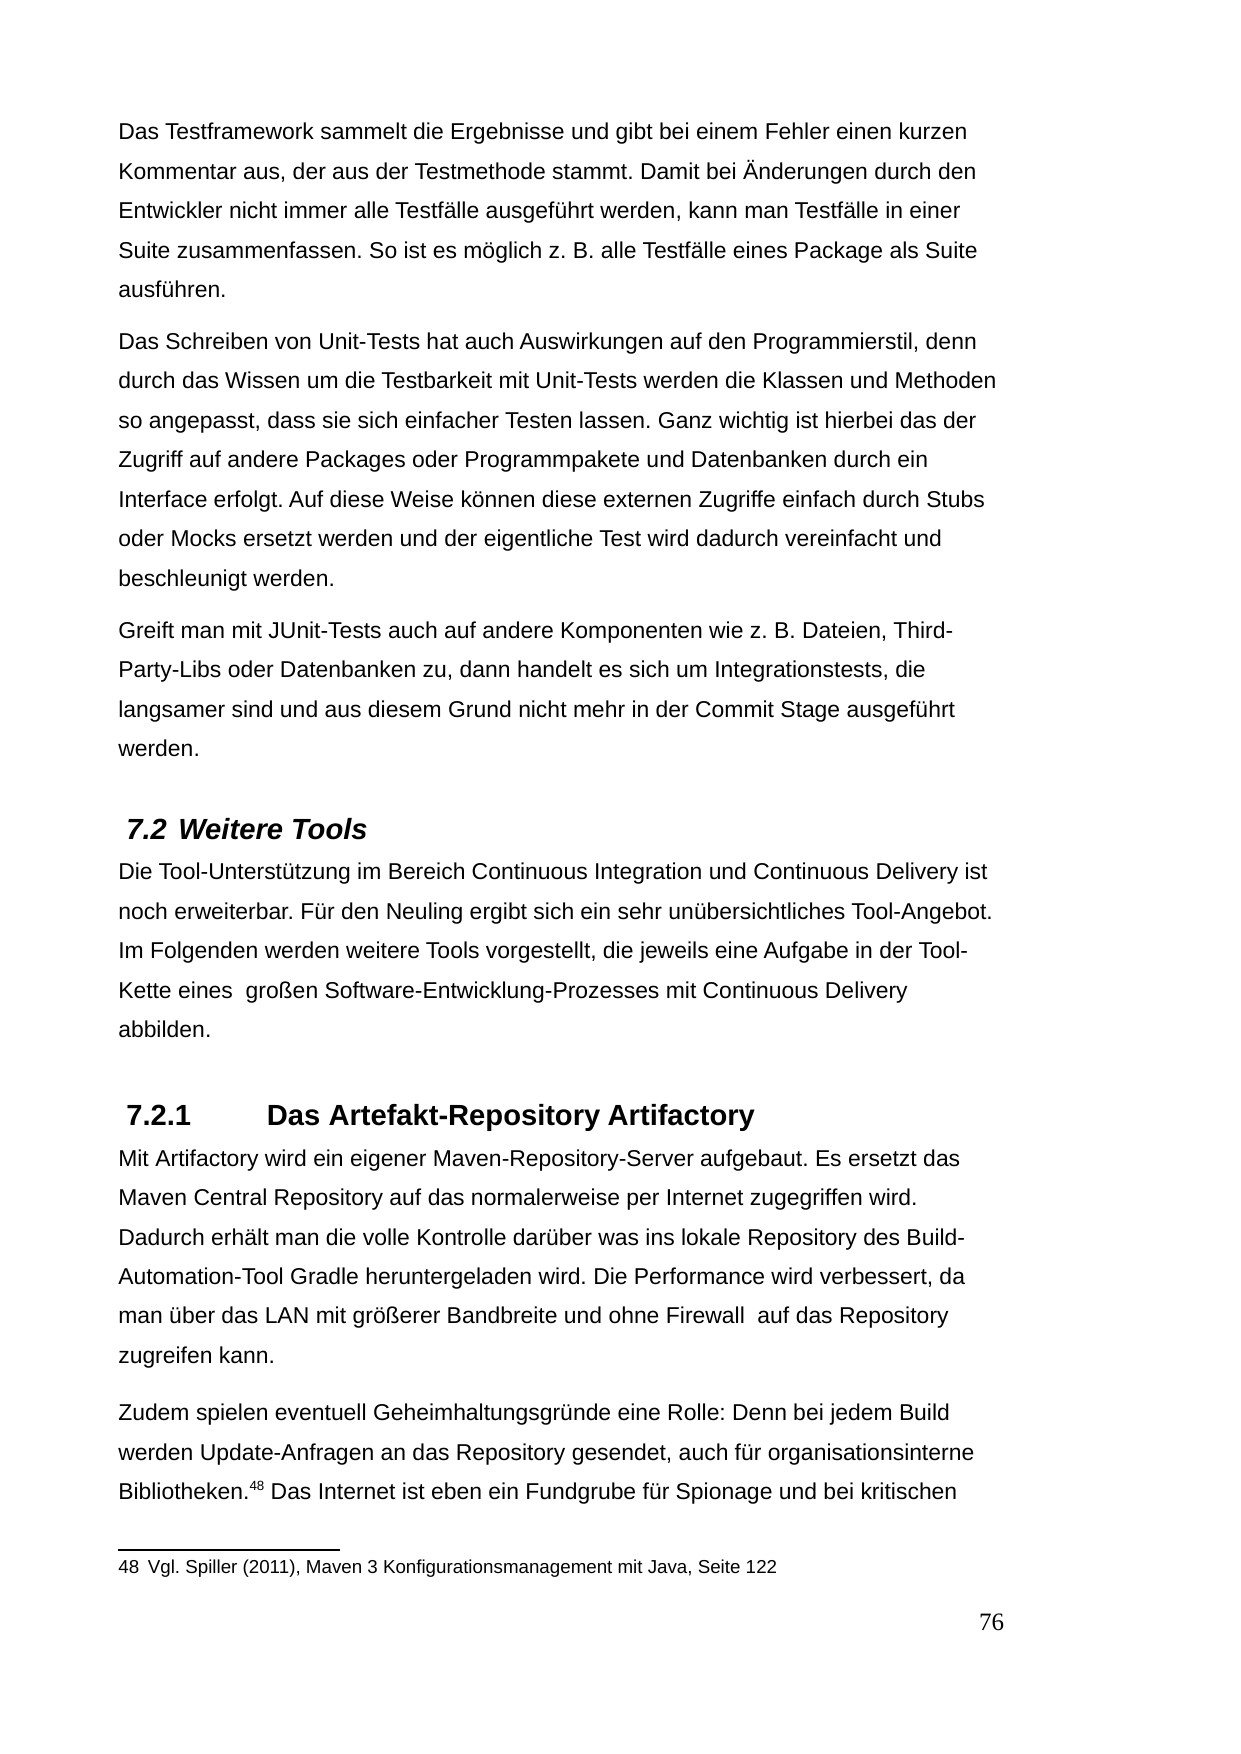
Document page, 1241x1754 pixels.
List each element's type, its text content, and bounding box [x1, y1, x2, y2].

text Vgl. Spiller (2011), Maven 3 Konfigurationsmanagement mit Java, Seite 122 [118, 1556, 1004, 1578]
text Zudem spielen eventuell Geheimhaltungsgründe eine Rolle: Denn bei jedem Build werden Update-Anfragen an das Repository gesendet, auch für organisationsinterne Bibliotheken. Das Internet ist eben ein Fundgrube für Spionage und bei kritischen [118, 1399, 1004, 1504]
subtitle Das Artefakt-Repository Artifactory [118, 1098, 1004, 1132]
text Greift man mit JUnit-Tests auch auf andere Komponenten wie z. B. Dateien, Third-Party-Libs oder Datenbanken zu, dann handelt es sich um Integrationstests, die langsamer sind und aus diesem Grund nicht mehr in der Commit Stage ausgeführt werden. [118, 617, 1004, 762]
subtitle Weitere Tools [118, 812, 1004, 846]
text Das Schreiben von Unit-Tests hat auch Auswirkungen auf den Programmierstil, denn durch das Wissen um die Testbarkeit mit Unit-Tests werden die Klassen und Methoden so angepasst, dass sie sich einfacher Testen lassen. Ganz wichtig ist hierbei das der Zugriff auf andere Packages oder Programmpakete und Datenbanken durch ein Interface erfolgt. Auf diese Weise können diese externen Zugriffe einfach durch Stubs oder Mocks ersetzt werden und der eigentliche Test wird dadurch vereinfacht und beschleunigt werden. [118, 328, 1004, 591]
text Die Tool-Unterstützung im Bereich Continuous Integration und Continuous Delivery ist noch erweiterbar. Für den Neuling ergibt sich ein sehr unübersichtliches Tool-Angebot. Im Folgenden werden weitere Tools vorgestellt, die jeweils eine Aufgabe in der Tool-Kette eines großen Software-Entwicklung-Prozesses mit Continuous Delivery abbilden. [118, 858, 1004, 1043]
text Das Testframework sammelt die Ergebnisse und gibt bei einem Fehler einen kurzen Kommentar aus, der aus der Testmethode stammt. Damit bei Änderungen durch den Entwickler nicht immer alle Testfälle ausgeführt werden, kann man Testfälle in einer Suite zusammenfassen. So ist es möglich z. B. alle Testfälle eines Package als Suite ausführen. [118, 118, 1004, 302]
text Mit Artifactory wird ein eigener Maven-Repository-Server aufgebaut. Es ersetzt das Maven Central Repository auf das normalerweise per Internet zugegriffen wird. Dadurch erhält man die volle Kontrolle darüber was ins lokale Repository des Build-Automation-Tool Gradle heruntergeladen wird. Die Performance wird verbessert, da man über das LAN mit größerer Bandbreite und ohne Firewall auf das Repository zugreifen kann. [118, 1144, 1004, 1368]
